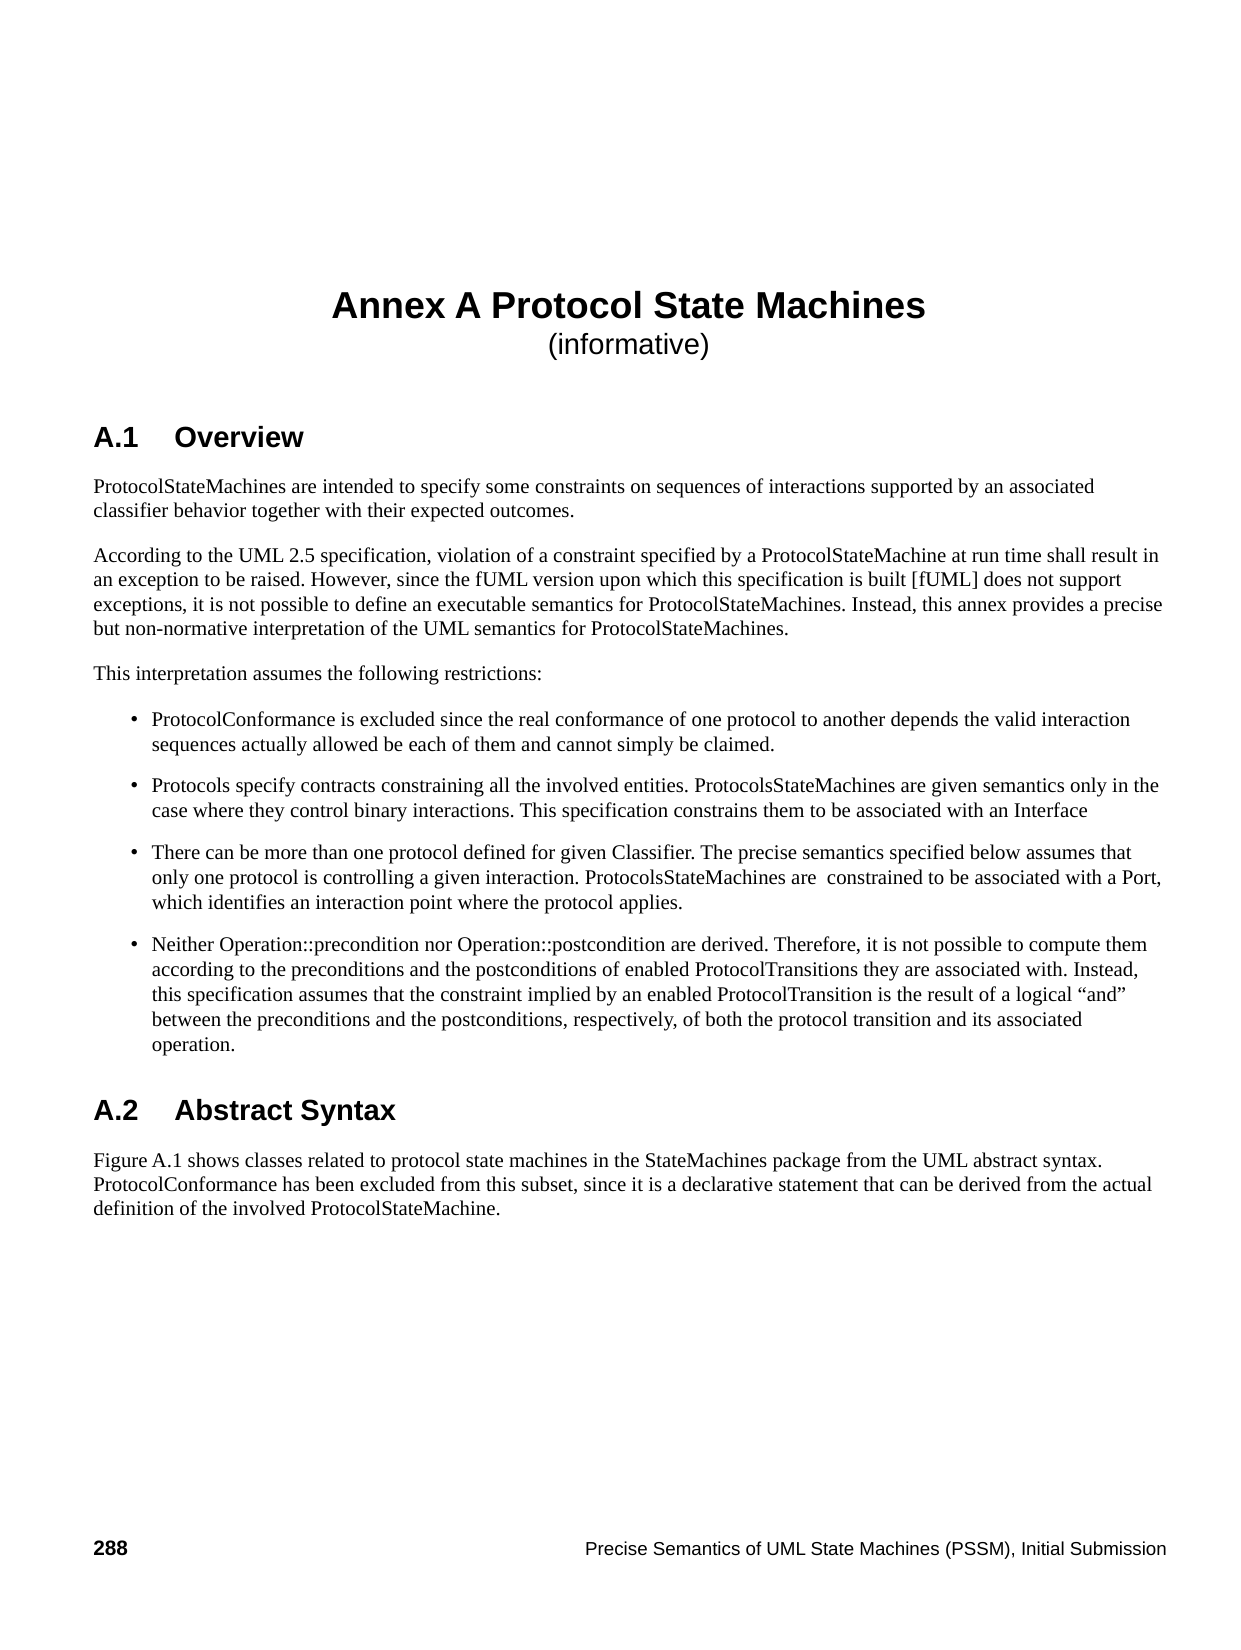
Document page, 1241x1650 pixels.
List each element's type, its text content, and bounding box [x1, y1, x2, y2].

text According to the UML 2.5 specification, violation of a constraint specified by a ProtocolStateMachine at run time shall result in an exception to be raised. However, since the fUML version upon which this specification is built [fUML] does not support exceptions, it is not possible to define an executable semantics for ProtocolStateMachines. Instead, this annex provides a precise but non-normative interpretation of the UML semantics for ProtocolStateMachines. [93, 543, 1164, 639]
text ProtocolStateMachines are intended to specify some constraints on sequences of interactions supported by an associated classifier behavior together with their expected outcomes. [93, 474, 1164, 522]
subtitle Abstract Syntax [93, 1091, 1164, 1127]
list ProtocolConformance is excluded since the real conformance of one protocol to another depends the valid interaction sequences actually allowed be each of them and cannot simply be claimed. [131, 706, 1164, 756]
text (informative) [93, 327, 1164, 360]
subtitle Overview [93, 418, 1164, 453]
list Protocols specify contracts constraining all the involved entities. ProtocolsStateMachines are given semantics only in the case where they control binary interactions. This specification constrains them to be associated with an Interface [131, 772, 1164, 822]
subtitle Protocol State Machines [93, 283, 1164, 327]
list There can be more than one protocol defined for given Classifier. The precise semantics specified below assumes that only one protocol is controlling a given interaction. ProtocolsStateMachines are constrained to be associated with a Port, which identifies an interaction point where the protocol applies. [131, 839, 1164, 914]
text This interpretation assumes the following restrictions: [93, 661, 1164, 685]
text Figure A.1 shows classes related to protocol state machines in the StateMachines package from the UML abstract syntax. ProtocolConformance has been excluded from this subset, since it is a declarative statement that can be derived from the actual definition of the involved ProtocolStateMachine. [93, 1148, 1164, 1220]
list Neither Operation::precondition nor Operation::postcondition are derived. Therefore, it is not possible to compute them according to the preconditions and the postconditions of enabled ProtocolTransitions they are associated with. Instead, this specification assumes that the constraint implied by an enabled ProtocolTransition is the result of a logical “and” between the preconditions and the postconditions, respectively, of both the protocol transition and its associated operation. [131, 931, 1164, 1056]
